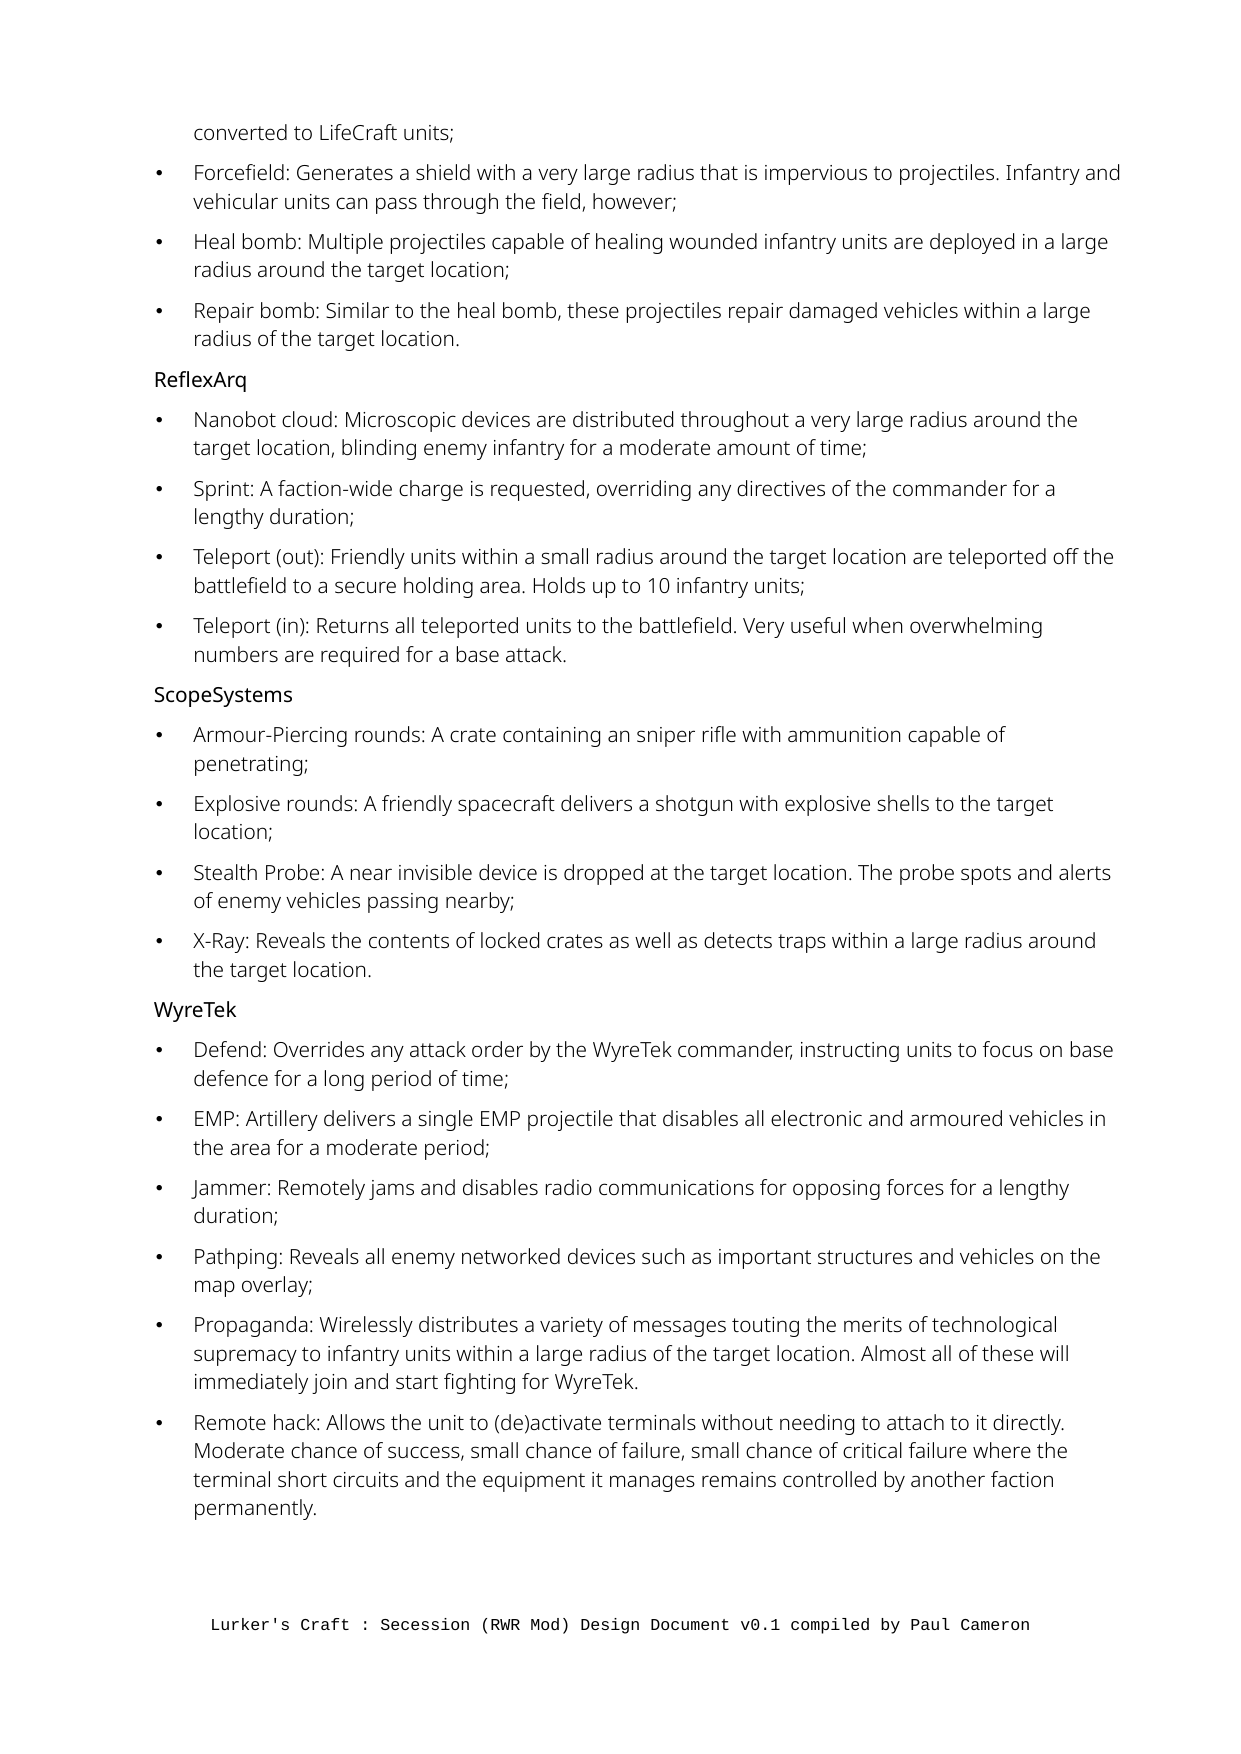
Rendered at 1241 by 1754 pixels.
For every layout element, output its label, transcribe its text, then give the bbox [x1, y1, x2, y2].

list converted to LifeCraft units; [156, 118, 1122, 147]
list Jammer: Remotely jams and disables radio communications for opposing forces for a lengthy duration; [156, 1173, 1122, 1230]
list EMP: Artillery delivers a single EMP projectile that disables all electronic and armoured vehicles in the area for a moderate period; [156, 1104, 1122, 1161]
list Remote hack: Allows the unit to (de)activate terminals without needing to attach to it directly. Moderate chance of success, small chance of failure, small chance of critical failure where the terminal short circuits and the equipment it manages remains controlled by another faction permanently. [156, 1408, 1122, 1522]
list Teleport (in): Returns all teleported units to the battlefield. Very useful when overwhelming numbers are required for a base attack. [156, 611, 1122, 668]
list X-Ray: Reveals the contents of locked crates as well as detects traps within a large radius around the target location. [156, 927, 1122, 983]
list Propaganda: Wirelessly distributes a variety of messages touting the merits of technological supremacy to infantry units within a large radius of the target location. Almost all of these will immediately join and start fighting for WyreTek. [156, 1311, 1122, 1396]
list Nanobot cloud: Microscopic devices are distributed throughout a very large radius around the target location, blinding enemy infantry for a moderate amount of time; [156, 405, 1122, 462]
list Stealth Probe: A near invisible device is dropped at the target location. The probe spots and alerts of enemy vehicles passing nearby; [156, 858, 1122, 915]
list Pathping: Reveals all enemy networked devices such as important structures and vehicles on the map overlay; [156, 1242, 1122, 1299]
subtitle ScopeSystems [153, 680, 1122, 708]
list Armour-Piercing rounds: A crate containing an sniper rifle with ammunition capable of penetrating; [156, 720, 1122, 777]
list Defend: Overrides any attack order by the WyreTek commander, instructing units to focus on base defence for a long period of time; [156, 1036, 1122, 1092]
list Heal bomb: Multiple projectiles capable of healing wounded infantry units are deployed in a large radius around the target location; [156, 227, 1122, 284]
subtitle WyreTek [153, 995, 1122, 1024]
list Teleport (out): Friendly units within a small radius around the target location are teleported off the battlefield to a secure holding area. Holds up to 10 infantry units; [156, 542, 1122, 599]
list Sprint: A faction-wide charge is requested, overriding any directives of the commander for a lengthy duration; [156, 474, 1122, 531]
list Forcefield: Generates a shield with a very large radius that is impervious to projectiles. Infantry and vehicular units can pass through the field, however; [156, 158, 1122, 215]
list Repair bomb: Similar to the heal bomb, these projectiles repair damaged vehicles within a large radius of the target location. [156, 296, 1122, 353]
list Explosive rounds: A friendly spacecraft delivers a shotgun with explosive shells to the target location; [156, 789, 1122, 846]
subtitle ReflexArq [153, 365, 1122, 393]
